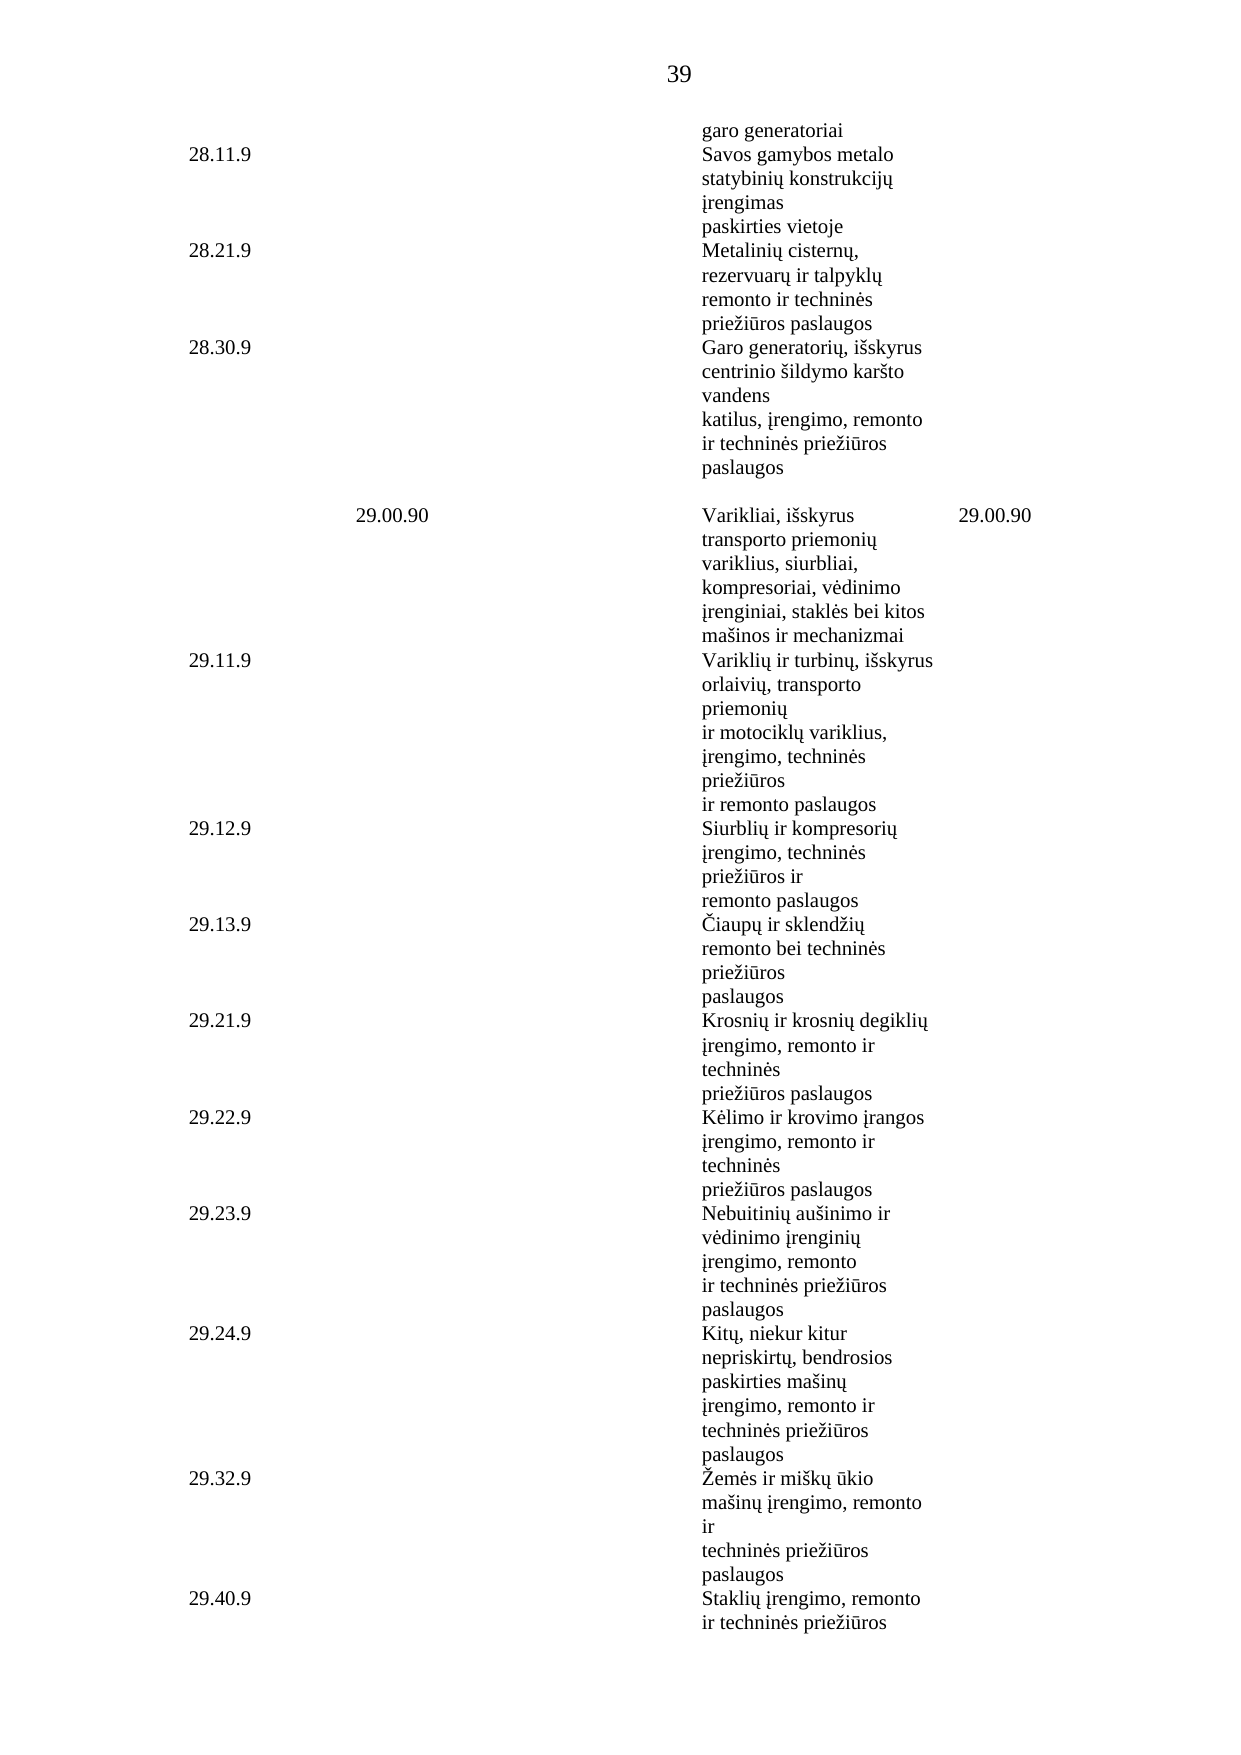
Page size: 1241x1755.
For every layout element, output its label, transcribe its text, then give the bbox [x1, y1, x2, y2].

table_cell įrengimo, remonto ir techninės priežiūros paslaugos [690, 1394, 947, 1466]
table_cell 29.00.90 [947, 503, 1204, 575]
table_cell Žemės ir miškų ūkio mašinų įrengimo, remonto ir [690, 1466, 947, 1538]
table_cell [344, 792, 690, 816]
table_cell [690, 479, 947, 503]
table_cell [344, 1321, 690, 1393]
table_cell 28.11.9 [177, 142, 344, 214]
table_cell 29.11.9 [177, 648, 344, 720]
table_cell [344, 648, 690, 720]
table_cell [177, 503, 344, 575]
table_cell [344, 984, 690, 1008]
table_cell Variklių ir turbinų, išskyrus orlaivių, transporto priemonių [690, 648, 947, 720]
table_cell [947, 648, 1204, 720]
table_cell [344, 118, 690, 142]
table_cell [344, 407, 690, 479]
table_cell 29.24.9 [177, 1321, 344, 1393]
table_cell [947, 1394, 1204, 1466]
table_cell [344, 912, 690, 984]
table_cell [344, 720, 690, 792]
table_cell Garo generatorių, išskyrus centrinio šildymo karšto vandens [690, 335, 947, 407]
table_cell [947, 984, 1204, 1008]
table_cell [947, 1081, 1204, 1105]
table_cell 29.22.9 [177, 1105, 344, 1177]
table_cell [947, 335, 1204, 407]
table_cell Savos gamybos metalo statybinių konstrukcijų įrengimas [690, 142, 947, 214]
table_cell [177, 1273, 344, 1321]
table_cell [344, 1105, 690, 1177]
table_cell [947, 1538, 1204, 1586]
table_cell [344, 335, 690, 407]
table_cell 28.30.9 [177, 335, 344, 407]
table_cell [947, 624, 1204, 647]
table_cell paslaugos [690, 984, 947, 1008]
table_cell [947, 1177, 1204, 1201]
table_cell [344, 1081, 690, 1105]
table_cell [947, 792, 1204, 816]
table_cell priežiūros paslaugos [690, 1081, 947, 1105]
table_cell [947, 1466, 1204, 1538]
table_cell ir motociklų variklius, įrengimo, techninės priežiūros [690, 720, 947, 792]
table_cell [947, 1321, 1204, 1393]
table_cell Varikliai, išskyrus transporto priemonių variklius, siurbliai, [690, 503, 947, 575]
table_cell [344, 214, 690, 238]
table_cell [344, 624, 690, 647]
table_cell 29.12.9 [177, 816, 344, 888]
table_cell ir remonto paslaugos [690, 792, 947, 816]
table_cell [947, 142, 1204, 214]
table_cell priežiūros paslaugos [690, 1177, 947, 1201]
table_cell [344, 311, 690, 335]
table_cell [947, 1201, 1204, 1273]
table_cell [344, 1466, 690, 1538]
table_cell katilus, įrengimo, remonto ir techninės priežiūros paslaugos [690, 407, 947, 479]
table_cell [947, 407, 1204, 479]
table_cell Krosnių ir krosnių degiklių įrengimo, remonto ir techninės [690, 1009, 947, 1081]
table_cell [344, 1201, 690, 1273]
table_cell Kitų, niekur kitur nepriskirtų, bendrosios paskirties mašinų [690, 1321, 947, 1393]
table_cell [947, 311, 1204, 335]
table_cell [177, 575, 344, 623]
table_cell 29.32.9 [177, 1466, 344, 1538]
table_cell [177, 720, 344, 792]
table_cell [344, 1273, 690, 1321]
table_cell [344, 142, 690, 214]
table_cell 28.21.9 [177, 239, 344, 311]
table_cell [177, 792, 344, 816]
table_cell [947, 239, 1204, 311]
table_cell [947, 816, 1204, 888]
table_cell techninės priežiūros paslaugos [690, 1538, 947, 1586]
table_cell [177, 1081, 344, 1105]
table_cell ir techninės priežiūros paslaugos [690, 1273, 947, 1321]
table_cell [947, 118, 1204, 142]
table_cell [947, 912, 1204, 984]
table_cell [177, 311, 344, 335]
table_cell Nebuitinių aušinimo ir vėdinimo įrenginių įrengimo, remonto [690, 1201, 947, 1273]
table_cell kompresoriai, vėdinimo įrenginiai, staklės bei kitos [690, 575, 947, 623]
table_cell Kėlimo ir krovimo įrangos įrengimo, remonto ir techninės [690, 1105, 947, 1177]
table_cell [177, 888, 344, 912]
table_cell Siurblių ir kompresorių įrengimo, techninės priežiūros ir [690, 816, 947, 888]
table_cell [177, 1538, 344, 1586]
table_cell [177, 214, 344, 238]
table_cell [947, 1273, 1204, 1321]
table_cell [177, 118, 344, 142]
table_cell [344, 1009, 690, 1081]
table_cell Čiaupų ir sklendžių remonto bei techninės priežiūros [690, 912, 947, 984]
table_cell [344, 479, 690, 503]
table_cell Metalinių cisternų, rezervuarų ir talpyklų remonto ir techninės [690, 239, 947, 311]
table_cell 29.23.9 [177, 1201, 344, 1273]
table_cell paskirties vietoje [690, 214, 947, 238]
table_cell 29.00.90 [344, 503, 690, 575]
table_cell [344, 1177, 690, 1201]
table_cell [177, 624, 344, 647]
table_cell [947, 214, 1204, 238]
table_cell [344, 888, 690, 912]
table_cell remonto paslaugos [690, 888, 947, 912]
table_cell [177, 1394, 344, 1466]
table_cell [947, 888, 1204, 912]
table_cell [177, 1177, 344, 1201]
table_cell [177, 479, 344, 503]
table_cell Staklių įrengimo, remonto ir techninės priežiūros [690, 1586, 947, 1634]
table_cell [344, 1586, 690, 1634]
table_cell [344, 1538, 690, 1586]
table_cell [344, 239, 690, 311]
table_cell [177, 984, 344, 1008]
table_cell 29.21.9 [177, 1009, 344, 1081]
table_cell 29.13.9 [177, 912, 344, 984]
table_cell [947, 1586, 1204, 1634]
table_cell 29.40.9 [177, 1586, 344, 1634]
table_cell [344, 575, 690, 623]
table_cell [947, 479, 1204, 503]
table_cell priežiūros paslaugos [690, 311, 947, 335]
table_cell mašinos ir mechanizmai [690, 624, 947, 647]
table_cell [947, 1009, 1204, 1081]
table_cell garo generatoriai [690, 118, 947, 142]
table_cell [177, 407, 344, 479]
table_cell [947, 1105, 1204, 1177]
table_cell [947, 720, 1204, 792]
table_cell [344, 1394, 690, 1466]
table_cell [947, 575, 1204, 623]
table_cell [344, 816, 690, 888]
